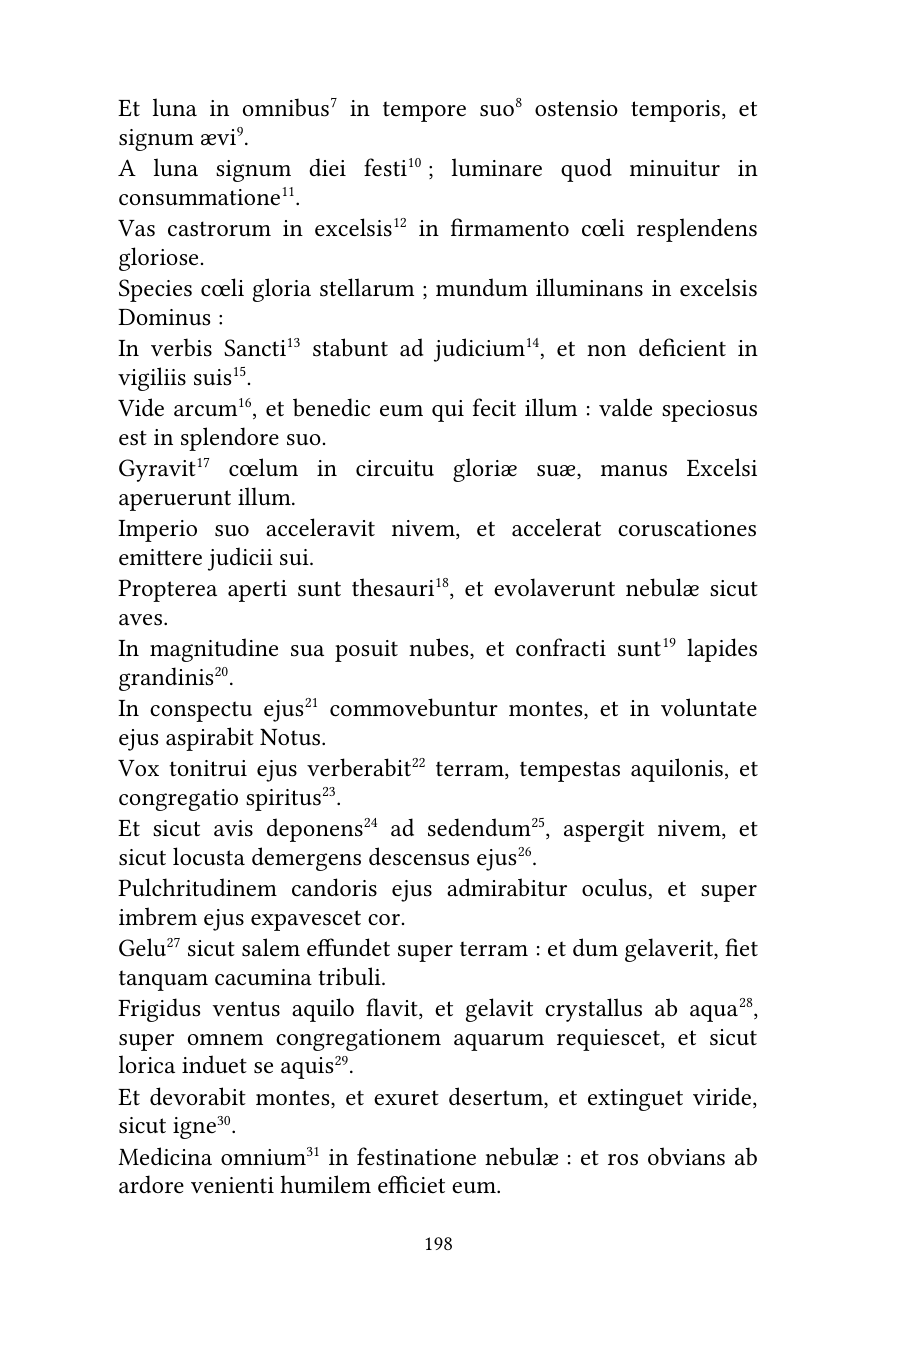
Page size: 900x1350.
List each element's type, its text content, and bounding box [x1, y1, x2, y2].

text Vox tonitrui ejus verberabit22 terram, tempestas aquilonis, et congregatio spiritus23. [118, 754, 758, 812]
text Vas castrorum in excelsis12 in firmamento cœli resplendens gloriose. [118, 214, 758, 272]
text Pulchritudinem candoris ejus admirabitur oculus, et super imbrem ejus expavescet cor. [118, 874, 758, 932]
text A luna signum diei festi10 ; luminare quod minuitur in consummatione11. [118, 154, 758, 212]
text Species cœli gloria stellarum ; mundum illuminans in excelsis Dominus : [118, 274, 758, 332]
text Et devorabit montes, et exuret desertum, et extinguet viride, sicut igne30. [118, 1083, 758, 1140]
text Et luna in omnibus7 in tempore suo8 ostensio temporis, et signum ævi9. [118, 94, 758, 152]
text Imperio suo acceleravit nivem, et accelerat coruscationes emittere judicii sui. [118, 514, 758, 572]
text In conspectu ejus21 commovebuntur montes, et in voluntate ejus aspirabit Notus. [118, 694, 758, 752]
text Gyravit17 cœlum in circuitu gloriæ suæ, manus Excelsi aperuerunt illum. [118, 454, 758, 512]
text Gelu27 sicut salem effundet super terram : et dum gelaverit, fiet tanquam cacumina tribuli. [118, 934, 758, 992]
text Propterea aperti sunt thesauri18, et evolaverunt nebulæ sicut aves. [118, 574, 758, 632]
text Frigidus ventus aquilo flavit, et gelavit crystallus ab aqua28, super omnem congregationem aquarum requiescet, et sicut lorica induet se aquis29. [118, 994, 758, 1080]
text In verbis Sancti13 stabunt ad judicium14, et non deficient in vigiliis suis15. [118, 334, 758, 392]
text Et sicut avis deponens24 ad sedendum25, aspergit nivem, et sicut locusta demergens descensus ejus26. [118, 814, 758, 872]
text Vide arcum16, et benedic eum qui fecit illum : valde speciosus est in splendore suo. [118, 394, 758, 452]
text Medicina omnium31 in festinatione nebulæ : et ros obvians ab ardore venienti humilem efficiet eum. [118, 1143, 758, 1200]
text In magnitudine sua posuit nubes, et confracti sunt19 lapides grandinis20. [118, 634, 758, 692]
